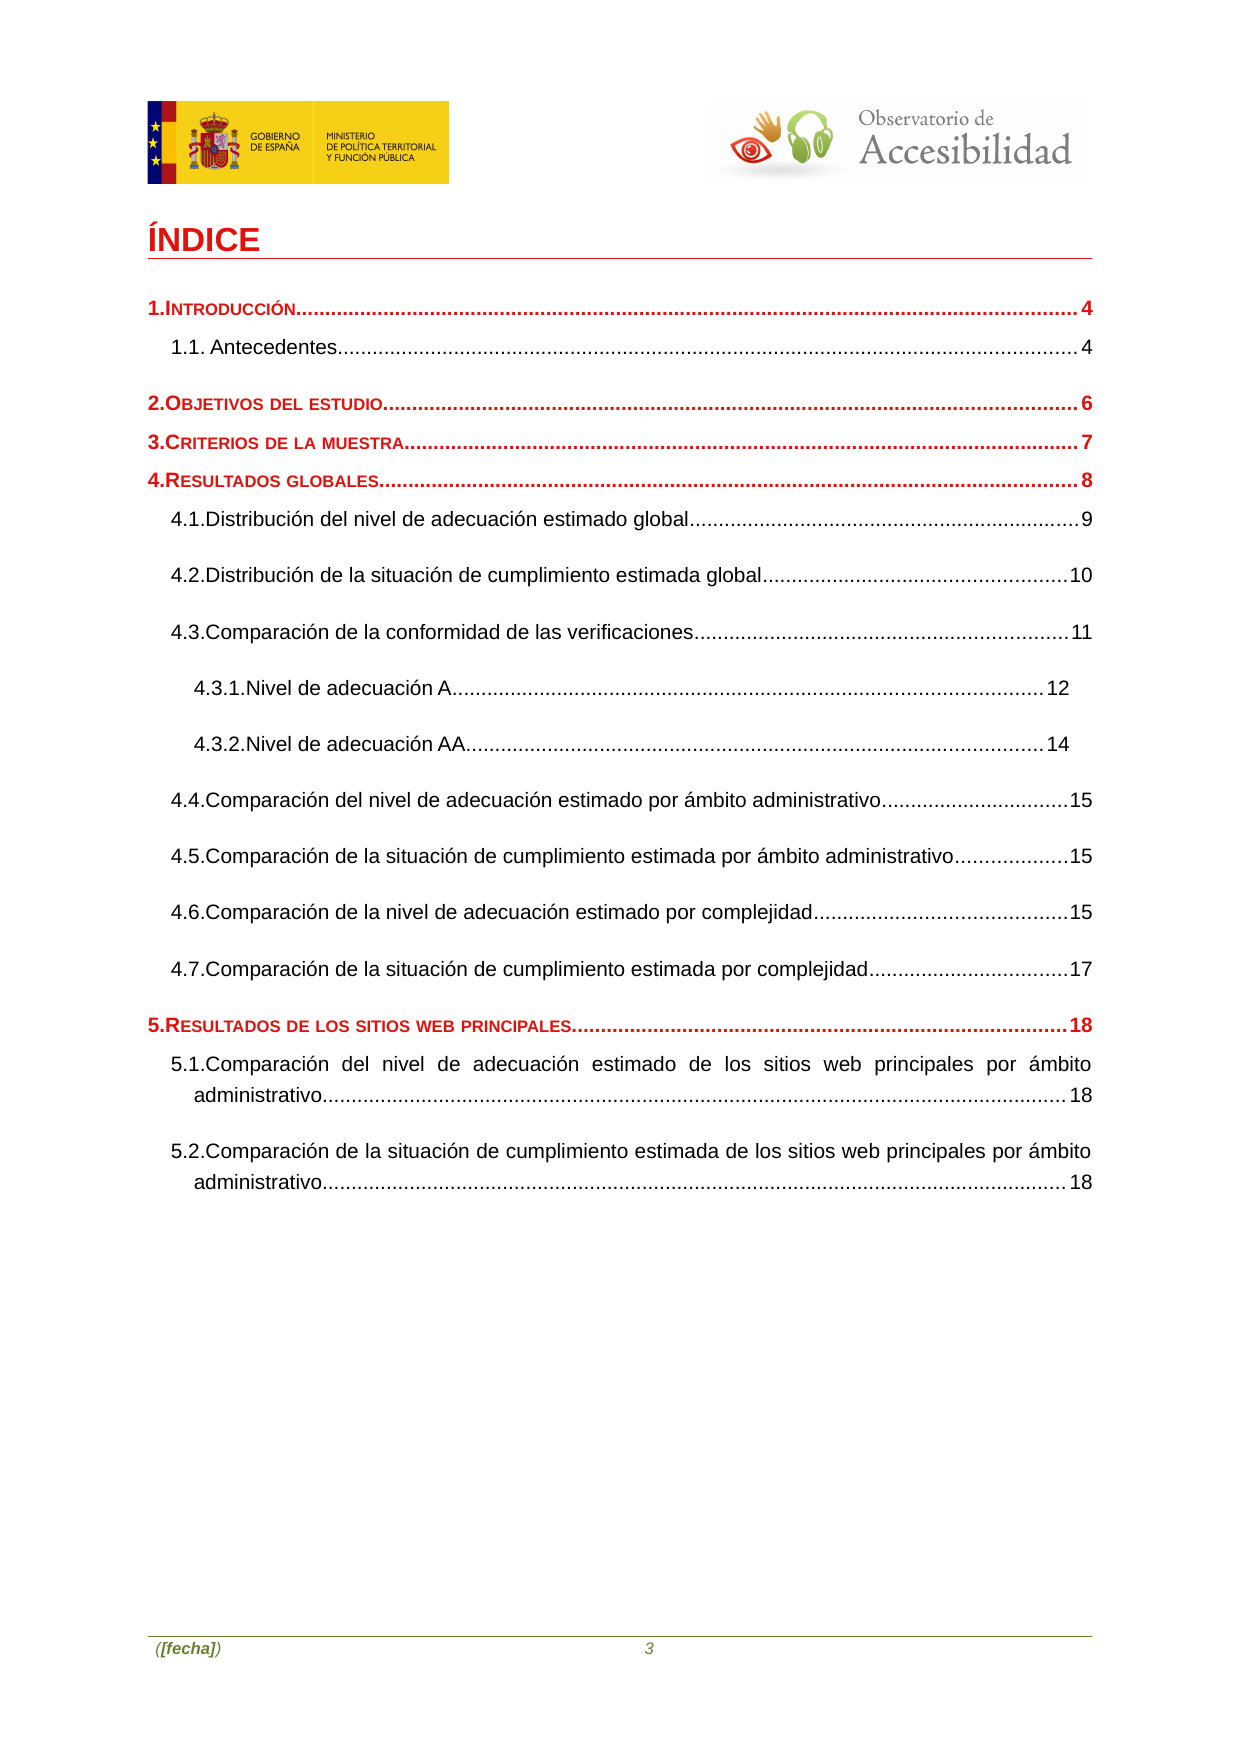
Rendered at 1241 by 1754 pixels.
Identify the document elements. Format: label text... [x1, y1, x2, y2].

text 4.7.Comparación de la situación de cumplimiento estimada por complejidad 17 [171, 956, 1092, 980]
text 4.3.Comparación de la conformidad de las verificaciones 11 [171, 619, 1092, 643]
picture [710, 101, 1086, 184]
text 5.1.Comparación del nivel de adecuación estimado de los sitios web principales por ámbito administrativo 18 [171, 1051, 1092, 1106]
text 2.Objetivos del estudio 6 [148, 391, 1092, 414]
text 1.Introducción 4 [148, 296, 1092, 319]
text 5.Resultados de los sitios web principales 18 [148, 1012, 1092, 1036]
text 4.3.2.Nivel de adecuación AA 14 [193, 732, 1092, 756]
text 4.4.Comparación del nivel de adecuación estimado por ámbito administrativo 15 [171, 788, 1092, 812]
text 1.1. Antecedentes 4 [171, 334, 1092, 358]
text 4.Resultados globales 8 [148, 468, 1092, 492]
text 5.2.Comparación de la situación de cumplimiento estimada de los sitios web principales por ámbito administrativo 18 [171, 1139, 1092, 1194]
text 4.3.1.Nivel de adecuación A 12 [193, 676, 1092, 699]
text 4.6.Comparación de la nivel de adecuación estimado por complejidad 15 [171, 900, 1092, 924]
text 4.5.Comparación de la situación de cumplimiento estimada por ámbito administrativo 15 [171, 844, 1092, 868]
text 4.1.Distribución del nivel de adecuación estimado global 9 [171, 507, 1092, 531]
text Índice [148, 220, 1092, 258]
text 3.Criterios de la muestra 7 [148, 429, 1092, 453]
text 4.2.Distribución de la situación de cumplimiento estimada global 10 [171, 563, 1092, 587]
picture [147, 101, 450, 184]
